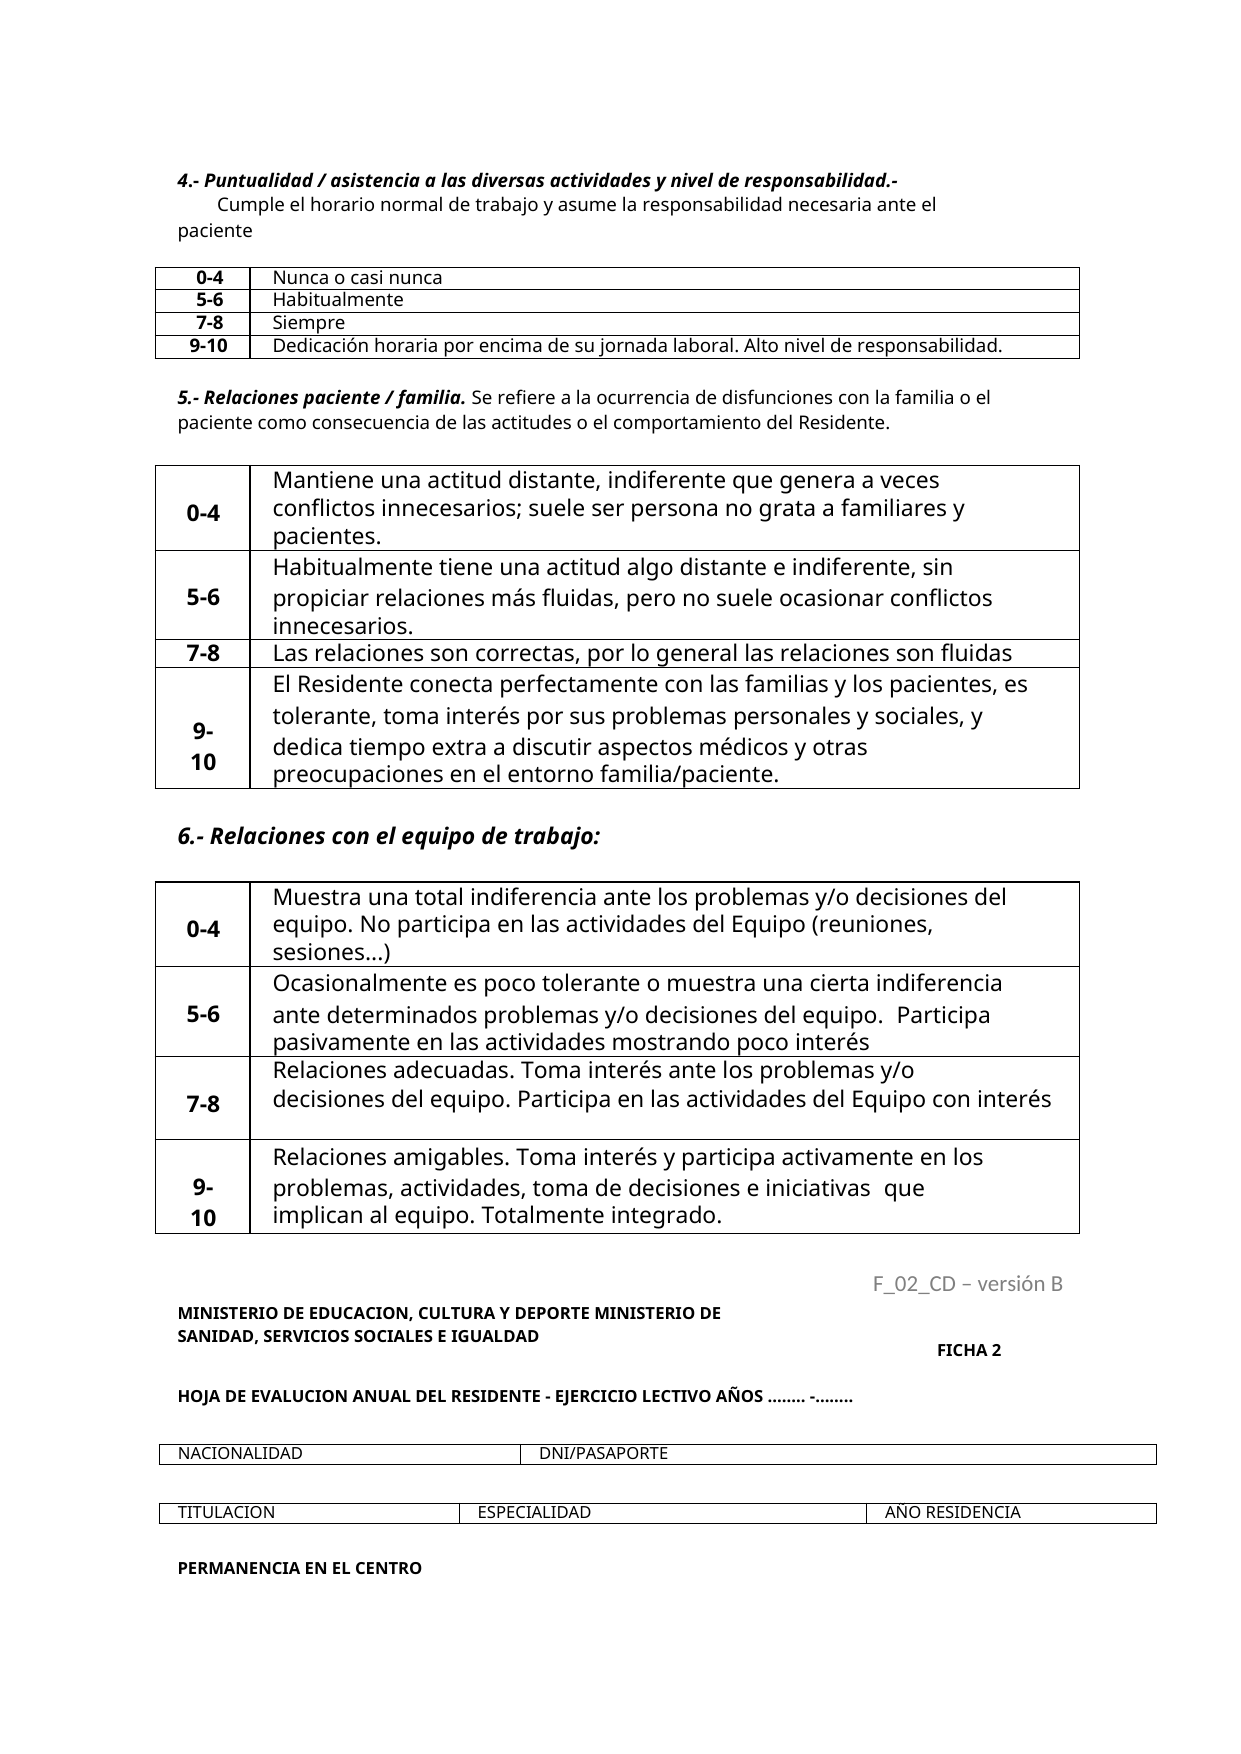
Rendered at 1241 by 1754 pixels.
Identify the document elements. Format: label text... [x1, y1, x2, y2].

table_cell Relaciones adecuadas. Toma interés ante los problemas y/o decisiones del equipo. Participa en las actividades del Equipo con interés [251, 1057, 1079, 1139]
text Cumple el horario normal de trabajo y asume la responsabilidad necesaria ante el paciente [177, 192, 992, 243]
table_cell El Residente conecta perfectamente con las familias y los pacientes, es tolerante, toma interés por sus problemas personales y sociales, y dedica tiempo extra a discutir aspectos médicos y otras preocupaciones en el entorno familia/paciente. [251, 668, 1079, 788]
table_cell 9-10 [156, 336, 249, 357]
table_header DNI/PASAPORTE [521, 1445, 1156, 1464]
table_header Nunca o casi nunca [251, 268, 1079, 289]
table_cell Habitualmente [251, 290, 1079, 312]
table_header Muestra una total indiferencia ante los problemas y/o decisiones del equipo. No participa en las actividades del Equipo (reuniones, sesiones...) [251, 883, 1079, 966]
table_header NACIONALIDAD [160, 1445, 520, 1464]
table_cell Ocasionalmente es poco tolerante o muestra una cierta indiferencia ante determinados problemas y/o decisiones del equipo. Participa pasivamente en las actividades mostrando poco interés [251, 967, 1079, 1056]
table_header AÑO RESIDENCIA [867, 1504, 1156, 1523]
table_cell 5-6 [156, 290, 249, 312]
table_cell Habitualmente tiene una actitud algo distante e indiferente, sin propiciar relaciones más fluidas, pero no suele ocasionar conflictos innecesarios. [251, 551, 1079, 639]
table_header 0-4 [156, 883, 249, 966]
table_header Mantiene una actitud distante, indiferente que genera a veces conflictos innecesarios; suele ser persona no grata a familiares y pacientes. [251, 466, 1079, 550]
table_cell Dedicación horaria por encima de su jornada laboral. Alto nivel de responsabilidad. [251, 336, 1079, 357]
table_header 0-4 [156, 466, 249, 550]
table_header 0-4 [156, 268, 249, 289]
text HOJA DE EVALUCION ANUAL DEL RESIDENTE - EJERCICIO LECTIVO AÑOS …..... -…….. [177, 1384, 1240, 1407]
text F_02_CD – versión B [871, 1269, 1065, 1298]
subtitle 6.- Relaciones con el equipo de trabajo: [177, 820, 1240, 851]
table_cell Relaciones amigables. Toma interés y participa activamente en los problemas, actividades, toma de decisiones e iniciativas que implican al equipo. Totalmente integrado. [251, 1140, 1079, 1233]
table_cell 7-8 [156, 1057, 249, 1139]
table_cell 7-8 [156, 313, 249, 335]
table_cell 5-6 [156, 967, 249, 1056]
text 5.- Relaciones paciente / familia. Se refiere a la ocurrencia de disfunciones con la familia o el paciente como consecuencia de las actitudes o el comportamiento del Residente. [177, 384, 1030, 435]
table_cell 7-8 [156, 640, 249, 667]
table_header TITULACION [160, 1504, 459, 1523]
text 4.- Puntualidad / asistencia a las diversas actividades y nivel de responsabilidad.- [177, 169, 1240, 192]
text FICHA 2 [871, 1339, 1067, 1361]
text MINISTERIO DE EDUCACION, CULTURA Y DEPORTE MINISTERIO DE SANIDAD, SERVICIOS SOCIALES E IGUALDAD [177, 1302, 761, 1347]
table_cell Las relaciones son correctas, por lo general las relaciones son fluidas [251, 640, 1079, 667]
table_cell 5-6 [156, 551, 249, 639]
table_cell Siempre [251, 313, 1079, 335]
text PERMANENCIA EN EL CENTRO [177, 1557, 1240, 1579]
table_cell 9-10 [156, 1140, 249, 1233]
table_header ESPECIALIDAD [460, 1504, 866, 1523]
table_cell 9-10 [156, 668, 249, 788]
